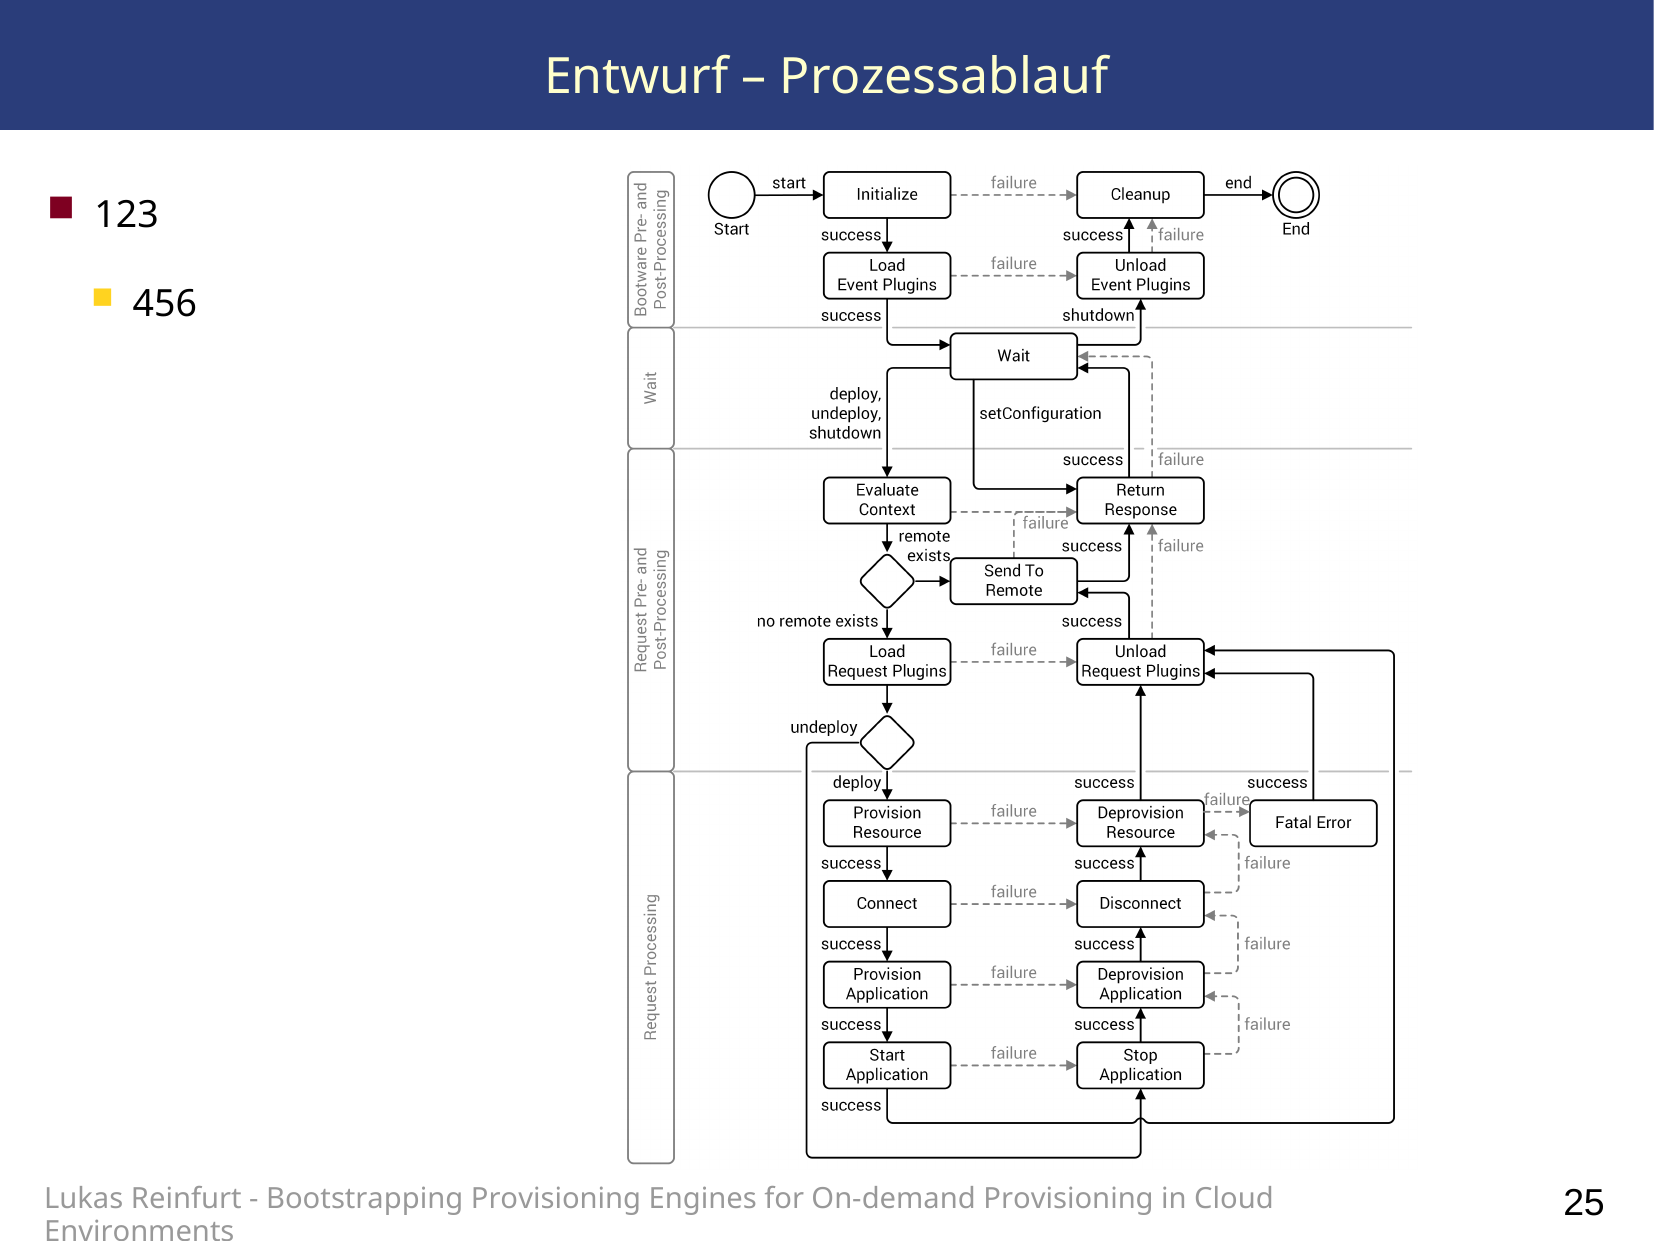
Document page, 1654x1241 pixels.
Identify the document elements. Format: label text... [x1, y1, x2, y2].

title Entwurf – Prozessablauf [47, 23, 1607, 119]
picture [621, 165, 1418, 1170]
list 123 456 [47, 177, 603, 1146]
